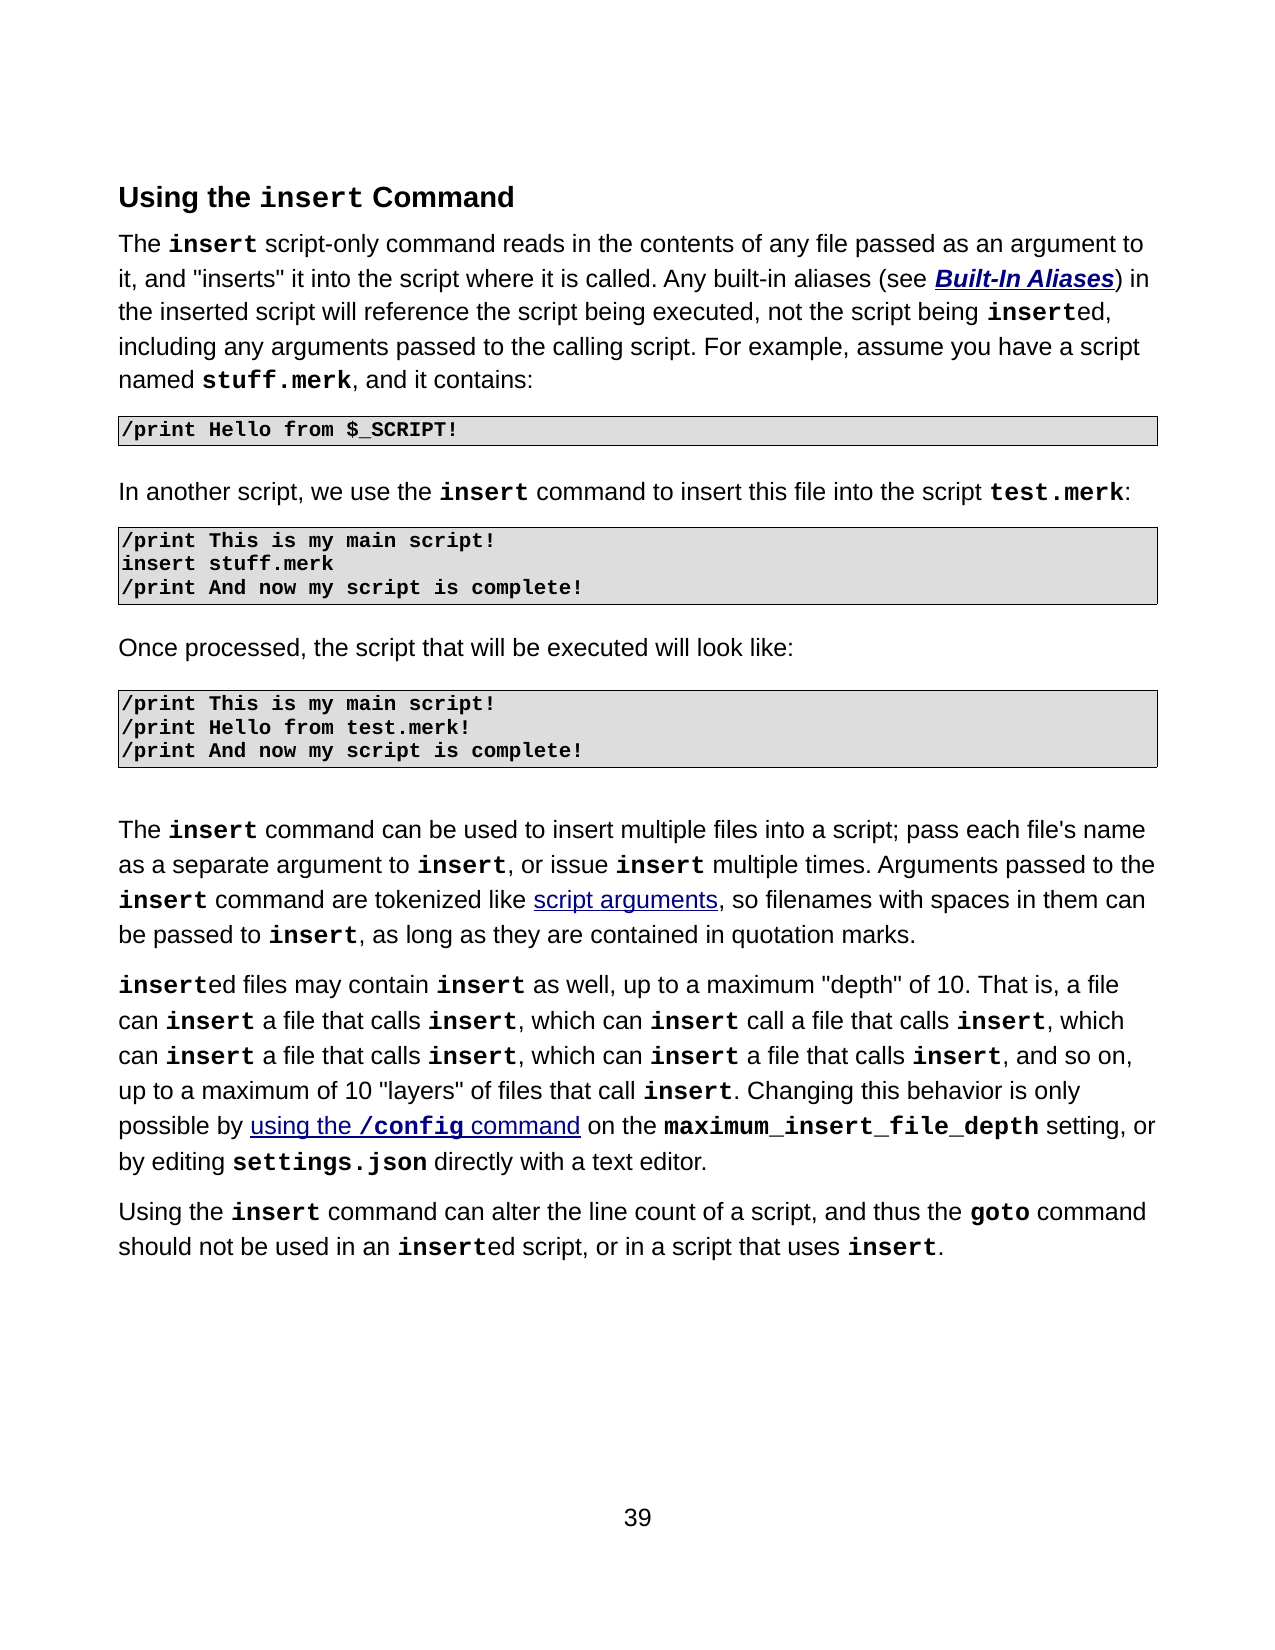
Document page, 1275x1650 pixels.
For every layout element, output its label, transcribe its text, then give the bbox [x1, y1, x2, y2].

text inserted files may contain insert as well, up to a maximum "depth" of 10. That is, a file can insert a file that calls insert, which can insert call a file that calls insert, which can insert a file that calls insert, which can insert a file that calls insert, and so on, up to a maximum of 10 "layers" of files that call insert. Changing this behavior is only possible by using the /config command on the maximum_insert_file_depth setting, or by editing settings.json directly with a text editor. [118, 971, 1157, 1177]
text The insert command can be used to insert multiple files into a script; pass each file's name as a separate argument to insert, or issue insert multiple times. Arguments passed to the insert command are tokenized like script arguments, so filenames with spaces in them can be passed to insert, as long as they are contained in quotation marks. [118, 815, 1157, 951]
table_header /print Hello from $_SCRIPT! [119, 417, 1157, 445]
text In another script, we use the insert command to insert this file into the script test.merk: [118, 476, 1157, 507]
text The insert script-only command reads in the contents of any file passed as an argument to it, and "inserts" it into the script where it is called. Any built-in aliases (see Built-In Aliases) in the inserted script will reference the script being executed, not the script being inserted, including any arguments passed to the calling script. For example, assume you have a script named stuff.merk, and it contains: [118, 229, 1157, 396]
table_header /print This is my main script! insert stuff.merk /print And now my script is complete! [119, 528, 1157, 604]
text Using the insert command can alter the line count of a script, and thus the goto command should not be used in an inserted script, or in a script that uses insert. [118, 1197, 1157, 1263]
text Once processed, the script that will be executed will look like: [118, 632, 1157, 661]
subtitle Using the insert Command [118, 180, 1157, 216]
table_header /print This is my main script! /print Hello from test.merk! /print And now my script is complete! [119, 691, 1157, 767]
